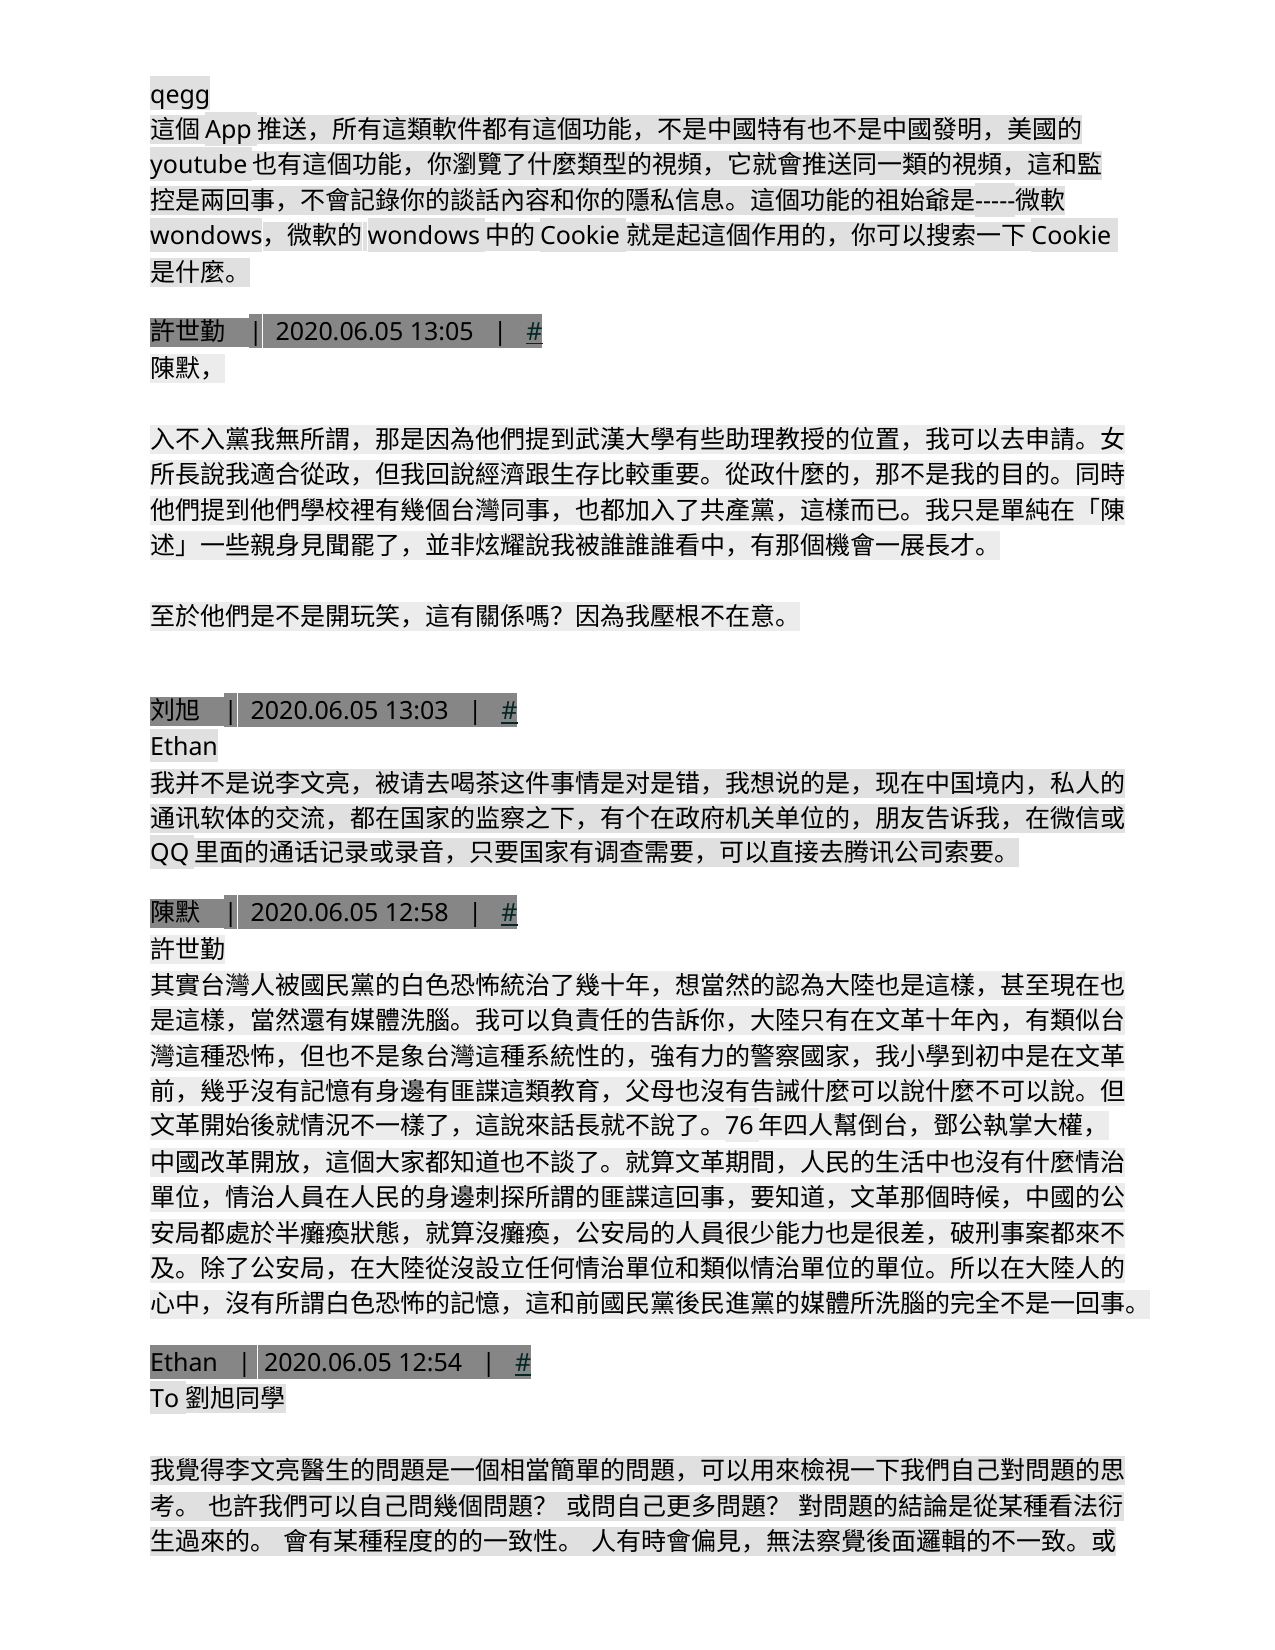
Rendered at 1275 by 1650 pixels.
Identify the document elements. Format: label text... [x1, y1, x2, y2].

text 許世勤 | 2020.06.05 13:05 | # [150, 312, 1125, 348]
text 刘旭 | 2020.06.05 13:03 | # [150, 692, 1125, 727]
text 陳默 | 2020.06.05 12:58 | # [150, 894, 1125, 929]
text 許世勤 其實台灣人被國民黨的白色恐怖統治了幾十年，想當然的認為大陸也是這樣，甚至現在也是這樣，當然還有媒體洗腦。我可以負責任的告訴你，大陸只有在文革十年內，有類似台灣這種恐怖，但也不是象台灣這種系統性的，強有力的警察國家，我小學到初中是在文革前，幾乎沒有記憶有身邊有匪諜這類教育，父母也沒有告誡什麼可以說什麼不可以說。但文革開始後就情況不一樣了，這說來話長就不說了。76年四人幫倒台，鄧公執掌大權，中國改革開放，這個大家都知道也不談了。就算文革期間，人民的生活中也沒有什麼情治單位，情治人員在人民的身邊刺探所謂的匪諜這回事，要知道，文革那個時候，中國的公安局都處於半癱瘓狀態，就算沒癱瘓，公安局的人員很少能力也是很差，破刑事案都來不及。除了公安局，在大陸從沒設立任何情治單位和類似情治單位的單位。所以在大陸人的心中，沒有所謂白色恐怖的記憶，這和前國民黨後民進黨的媒體所洗腦的完全不是一回事。 [150, 929, 1125, 1319]
text 陳默， 入不入黨我無所謂，那是因為他們提到武漢大學有些助理教授的位置，我可以去申請。女所長說我適合從政，但我回說經濟跟生存比較重要。從政什麼的，那不是我的目的。同時他們提到他們學校裡有幾個台灣同事，也都加入了共產黨，這樣而已。我只是單純在「陳述」一些親身見聞罷了，並非炫耀說我被誰誰誰看中，有那個機會一展長才。 至於他們是不是開玩笑，這有關係嗎？因為我壓根不在意。 [150, 348, 1125, 667]
text To 劉旭同學 我覺得李文亮醫生的問題是一個相當簡單的問題，可以用來檢視一下我們自己對問題的思考。 也許我們可以自己問幾個問題？ 或問自己更多問題？ 對問題的結論是從某種看法衍生過來的。 會有某種程度的的一致性。 人有時會偏見，無法察覺後面邏輯的不一致。或 [150, 1379, 1125, 1556]
text Ethan 我并不是说李文亮，被请去喝茶这件事情是对是错，我想说的是，现在中国境内，私人的通讯软体的交流，都在国家的监察之下，有个在政府机关单位的，朋友告诉我，在微信或QQ里面的通话记录或录音，只要国家有调查需要，可以直接去腾讯公司索要。 [150, 727, 1125, 869]
text qegg 這個App推送，所有這類軟件都有這個功能，不是中國特有也不是中國發明，美國的youtube也有這個功能，你瀏覽了什麼類型的視頻，它就會推送同一類的視頻，這和監控是兩回事，不會記錄你的談話內容和你的隱私信息。這個功能的祖始爺是-----微軟wondows，微軟的wondows中的Cookie 就是起這個作用的，你可以搜索一下Cookie 是什麼。 [150, 75, 1125, 287]
text Ethan | 2020.06.05 12:54 | # [150, 1344, 1125, 1379]
